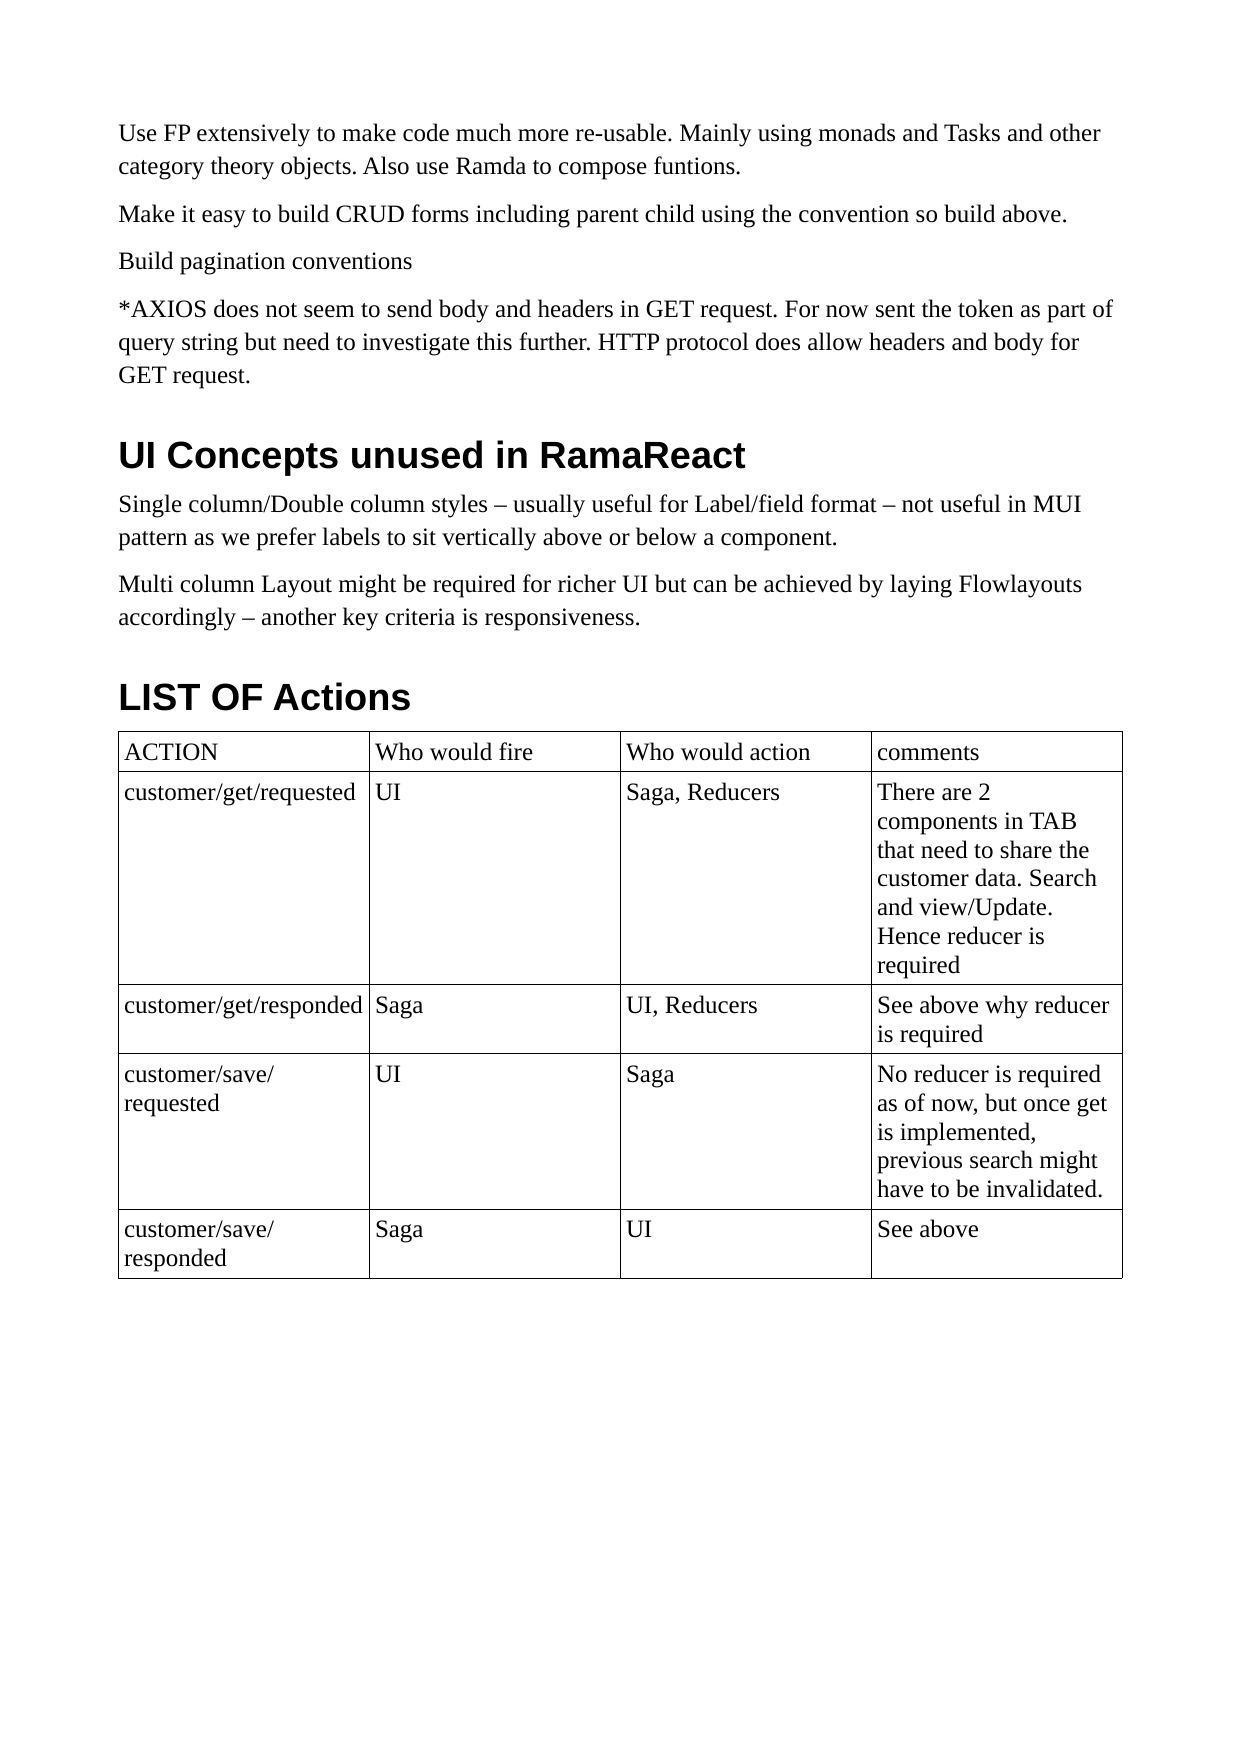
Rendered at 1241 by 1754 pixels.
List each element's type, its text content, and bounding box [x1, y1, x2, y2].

table_cell customer/save/responded [119, 1210, 369, 1278]
text Single column/Double column styles – usually useful for Label/field format – not useful in MUI pattern as we prefer labels to sit vertically above or below a component. [118, 489, 1122, 551]
text Multi column Layout might be required for richer UI but can be achieved by laying Flowlayouts accordingly – another key criteria is responsiveness. [118, 569, 1122, 631]
text Make it easy to build CRUD forms including parent child using the convention so build above. [118, 199, 1122, 227]
table_cell UI, Reducers [621, 985, 871, 1053]
table_cell UI [370, 1054, 620, 1209]
text Use FP extensively to make code much more re-usable. Mainly using monads and Tasks and other category theory objects. Also use Ramda to compose funtions. [118, 118, 1122, 180]
table_cell Saga, Reducers [621, 772, 871, 984]
table_header comments [872, 732, 1122, 771]
table_cell No reducer is required as of now, but once get is implemented, previous search might have to be invalidated. [872, 1054, 1122, 1209]
table_cell customer/get/requested [119, 772, 369, 984]
table_cell Saga [370, 1210, 620, 1278]
table_cell See above why reducer is required [872, 985, 1122, 1053]
subtitle UI Concepts unused in RamaReact [118, 433, 1122, 476]
table_cell There are 2 components in TAB that need to share the customer data. Search and view/Update. Hence reducer is required [872, 772, 1122, 984]
text Build pagination conventions [118, 246, 1122, 275]
text *AXIOS does not seem to send body and headers in GET request. For now sent the token as part of query string but need to investigate this further. HTTP protocol does allow headers and body for GET request. [118, 294, 1122, 389]
table_cell Saga [370, 985, 620, 1053]
subtitle LIST OF Actions [118, 675, 1122, 719]
table_cell UI [621, 1210, 871, 1278]
table_cell UI [370, 772, 620, 984]
table_header Who would action [621, 732, 871, 771]
table_cell customer/get/responded [119, 985, 369, 1053]
table_header Who would fire [370, 732, 620, 771]
table_cell Saga [621, 1054, 871, 1209]
table_cell customer/save/requested [119, 1054, 369, 1209]
table_cell See above [872, 1210, 1122, 1278]
table_header ACTION [119, 732, 369, 771]
